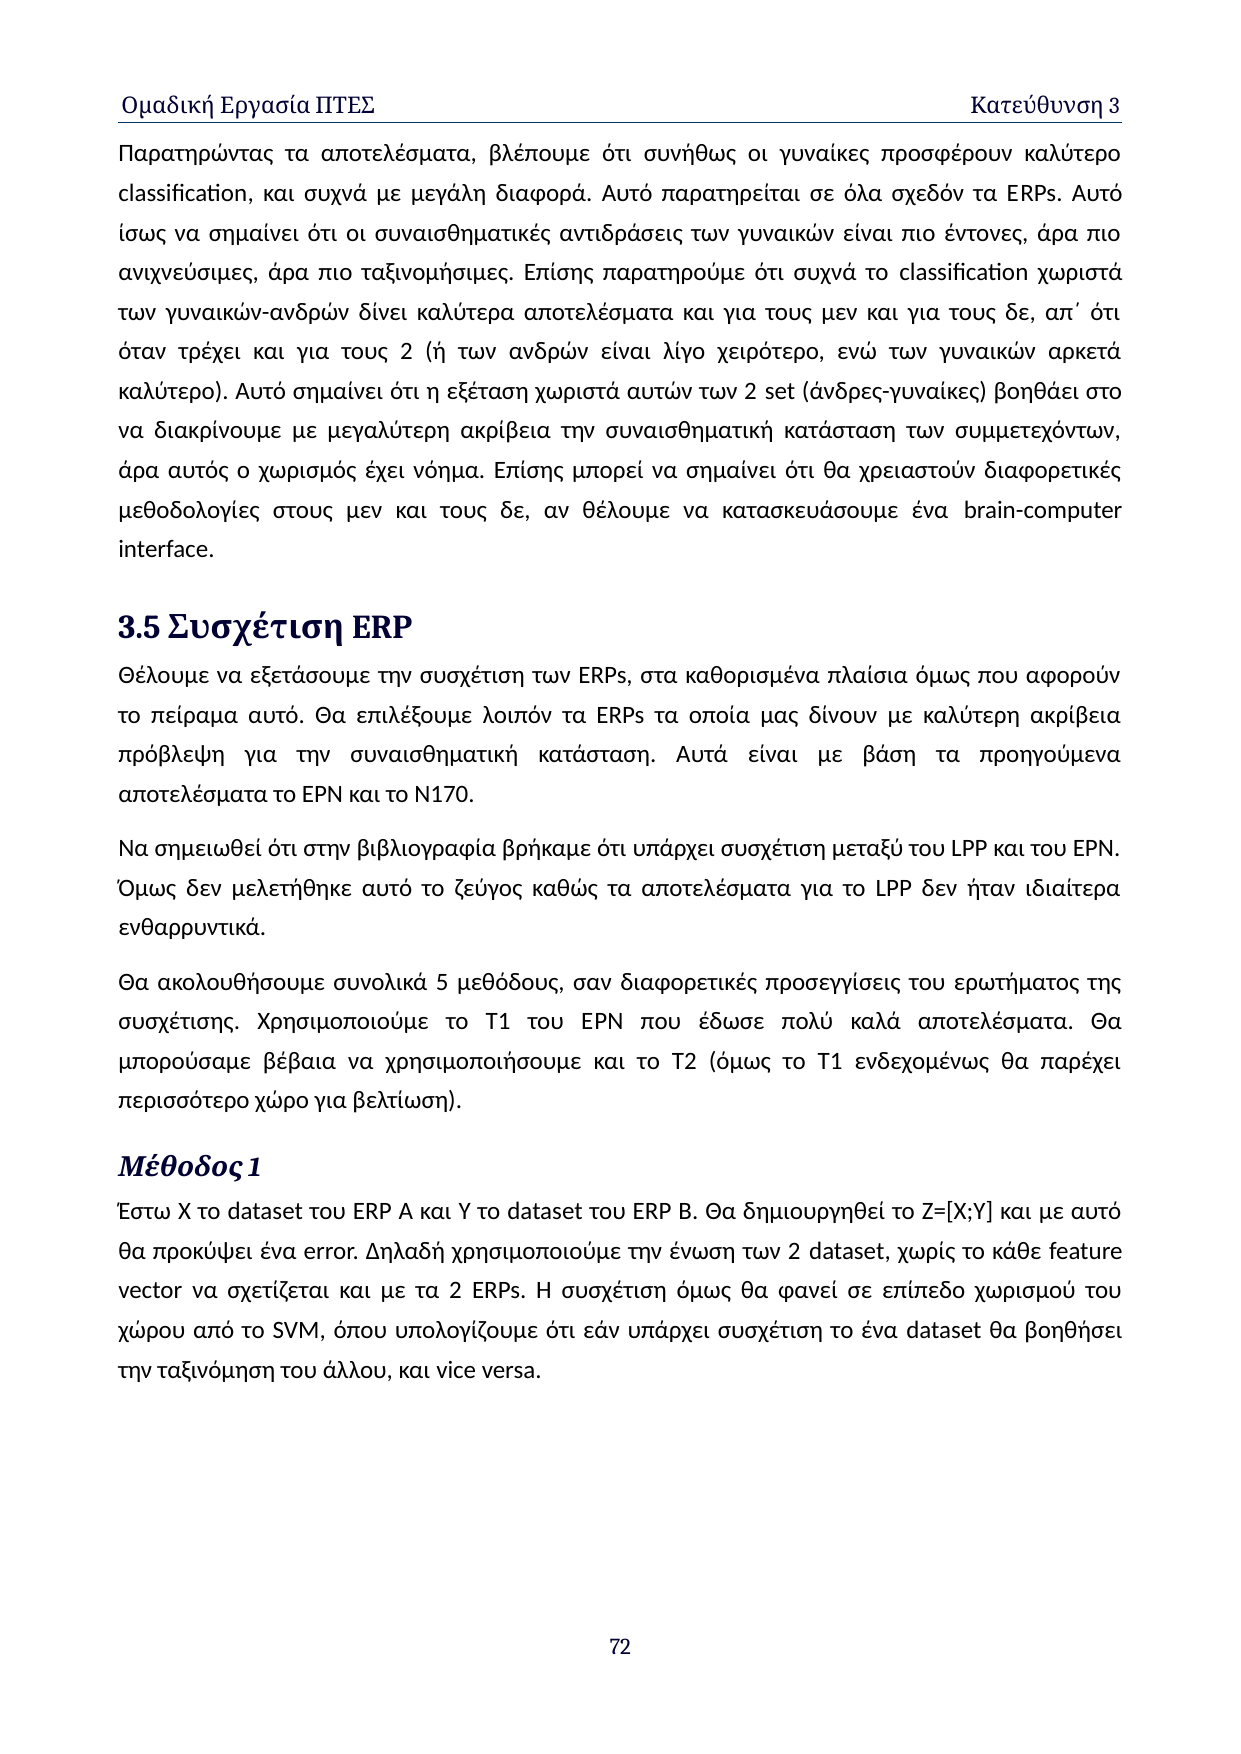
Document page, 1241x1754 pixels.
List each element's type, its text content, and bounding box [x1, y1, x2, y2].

text Παρατηρώντας τα αποτελέσματα, βλέπουμε ότι συνήθως οι γυναίκες προσφέρουν καλύτερο classification, και συχνά με μεγάλη διαφορά. Αυτό παρατηρείται σε όλα σχεδόν τα ΕRPs. Αυτό ίσως να σημαίνει ότι οι συναισθηματικές αντιδράσεις των γυναικών είναι πιο έντονες, άρα πιο ανιχνεύσιμες, άρα πιο ταξινομήσιμες. Επίσης παρατηρούμε ότι συχνά το classification χωριστά των γυναικών-ανδρών δίνει καλύτερα αποτελέσματα και για τους μεν και για τους δε, απ΄ ότι όταν τρέχει και για τους 2 (ή των ανδρών είναι λίγο χειρότερο, ενώ των γυναικών αρκετά καλύτερο). Αυτό σημαίνει ότι η εξέταση χωριστά αυτών των 2 set (άνδρες-γυναίκες) βοηθάει στο να διακρίνουμε με μεγαλύτερη ακρίβεια την συναισθηματική κατάσταση των συμμετεχόντων, άρα αυτός ο χωρισμός έχει νόημα. Επίσης μπορεί να σημαίνει ότι θα χρειαστούν διαφορετικές μεθοδολογίες στους μεν και τους δε, αν θέλουμε να κατασκευάσουμε ένα brain-computer interface. [118, 137, 1122, 564]
text Να σημειωθεί ότι στην βιβλιογραφία βρήκαμε ότι υπάρχει συσχέτιση μεταξύ του LPP και του EPN. Όμως δεν μελετήθηκε αυτό το ζεύγος καθώς τα αποτελέσματα για το LPP δεν ήταν ιδιαίτερα ενθαρρυντικά. [118, 832, 1122, 942]
subtitle Μέθοδος 1 [118, 1151, 1122, 1183]
subtitle Συσχέτιση ERP [118, 608, 1122, 647]
text Θέλουμε να εξετάσουμε την συσχέτιση των ERPs, στα καθορισμένα πλαίσια όμως που αφορούν το πείραμα αυτό. Θα επιλέξουμε λοιπόν τα ERPs τα οποία μας δίνουν με καλύτερη ακρίβεια πρόβλεψη για την συναισθηματική κατάσταση. Αυτά είναι με βάση τα προηγούμενα αποτελέσματα το EPN και το N170. [118, 659, 1122, 809]
text Έστω Χ το dataset του ΕRP A και Y το dataset του ΕRP Β. Θα δημιουργηθεί το Z=[X;Y] και με αυτό θα προκύψει ένα error. Δηλαδή χρησιμοποιούμε την ένωση των 2 dataset, χωρίς το κάθε feature vector να σχετίζεται και με τα 2 ERPs. Η συσχέτιση όμως θα φανεί σε επίπεδο χωρισμού του χώρου από το SVM, όπου υπολογίζουμε ότι εάν υπάρχει συσχέτιση το ένα dataset θα βοηθήσει την ταξινόμηση του άλλου, και vice versa. [118, 1195, 1122, 1384]
text Θα ακολουθήσουμε συνολικά 5 μεθόδους, σαν διαφορετικές προσεγγίσεις του ερωτήματος της συσχέτισης. Χρησιμοποιούμε το Τ1 του ΕPN που έδωσε πολύ καλά αποτελέσματα. Θα μπορούσαμε βέβαια να χρησιμοποιήσουμε και το Τ2 (όμως το Τ1 ενδεχομένως θα παρέχει περισσότερο χώρο για βελτίωση). [118, 966, 1122, 1115]
